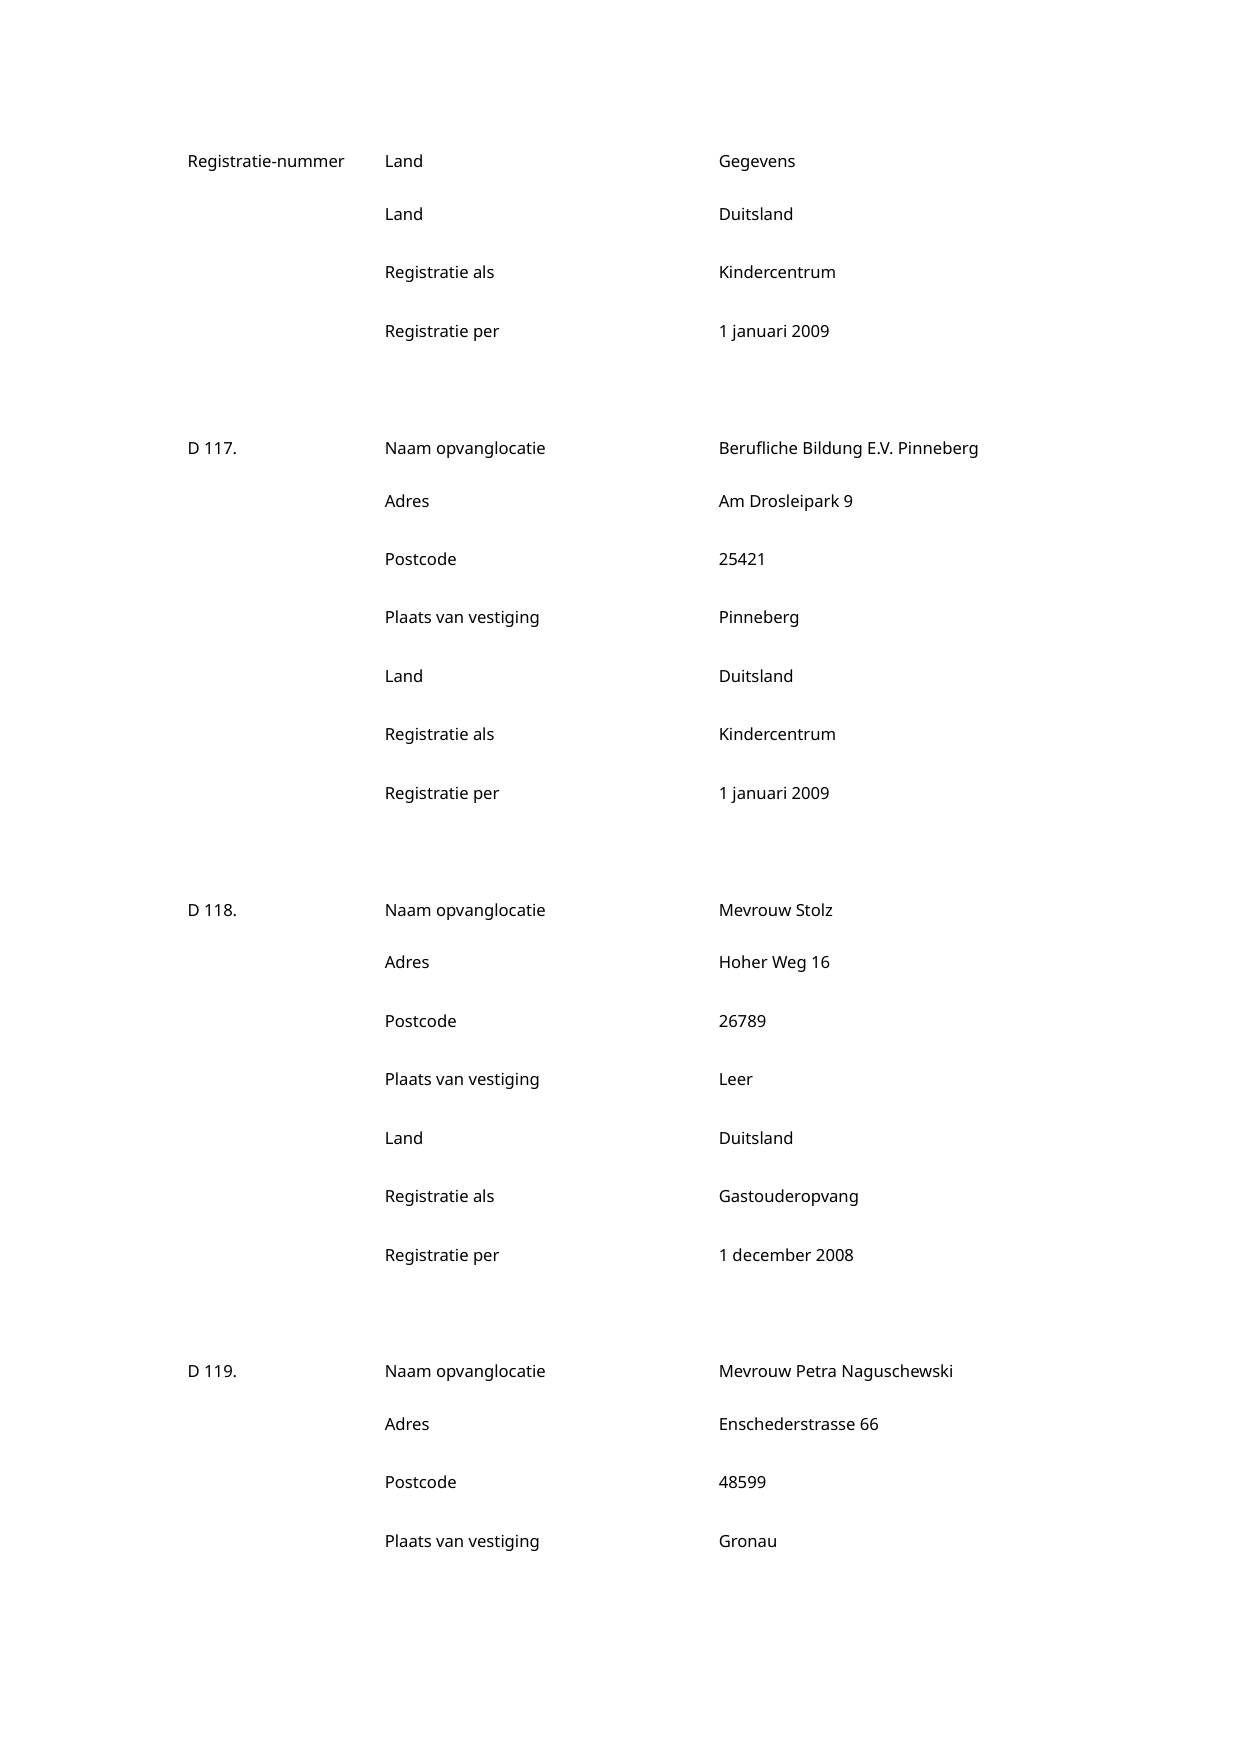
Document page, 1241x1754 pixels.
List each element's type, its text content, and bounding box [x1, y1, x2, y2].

table_cell Gronau [719, 1530, 1053, 1588]
table_header Registratie-nummer [188, 150, 384, 203]
table_cell [719, 378, 1053, 436]
table_cell [188, 1243, 384, 1302]
table_cell Adres [385, 1413, 718, 1471]
table_cell Registratie als [385, 261, 718, 319]
table_cell [188, 1009, 384, 1068]
table_cell Registratie per [385, 781, 718, 840]
table_cell Registratie per [385, 320, 718, 378]
table_cell Gastouderopvang [719, 1185, 1053, 1243]
table_cell Hoher Weg 16 [719, 951, 1053, 1009]
table_cell 1 januari 2009 [719, 320, 1053, 378]
table_cell Duitsland [719, 203, 1053, 261]
table_cell Kindercentrum [719, 261, 1053, 319]
table_cell [188, 1471, 384, 1529]
table_cell [188, 951, 384, 1009]
table_cell Naam opvanglocatie [385, 898, 718, 951]
table_cell Am Drosleipark 9 [719, 489, 1053, 548]
table_cell Mevrouw Petra Naguschewski [719, 1360, 1053, 1413]
table_cell Leer [719, 1068, 1053, 1126]
table_cell Plaats van vestiging [385, 1068, 718, 1126]
table_cell Land [385, 665, 718, 723]
table_cell [188, 840, 384, 898]
table_cell Land [385, 203, 718, 261]
table_cell [188, 781, 384, 840]
table_cell Postcode [385, 1471, 718, 1529]
table_cell Kindercentrum [719, 723, 1053, 781]
table_cell [188, 723, 384, 781]
table_cell Plaats van vestiging [385, 606, 718, 664]
table_cell [188, 320, 384, 378]
table_cell [188, 261, 384, 319]
table_cell D 118. [188, 898, 384, 951]
table_cell Adres [385, 489, 718, 548]
table_cell [188, 203, 384, 261]
table_cell [188, 1302, 384, 1360]
table_cell Registratie per [385, 1243, 718, 1302]
table_cell Postcode [385, 548, 718, 606]
table_cell Plaats van vestiging [385, 1530, 718, 1588]
table_cell Registratie als [385, 1185, 718, 1243]
table_cell 25421 [719, 548, 1053, 606]
table_cell Pinneberg [719, 606, 1053, 664]
table_cell Land [385, 1126, 718, 1185]
table_cell [188, 489, 384, 548]
table_cell [188, 1413, 384, 1471]
table_cell [188, 606, 384, 664]
table_cell Adres [385, 951, 718, 1009]
table_cell Mevrouw Stolz [719, 898, 1053, 951]
table_cell Duitsland [719, 665, 1053, 723]
table_header Land [385, 150, 718, 203]
table_cell [188, 378, 384, 436]
table_cell D 117. [188, 436, 384, 489]
table_cell [188, 665, 384, 723]
table_cell Postcode [385, 1009, 718, 1068]
table_cell Duitsland [719, 1126, 1053, 1185]
table_cell [385, 378, 718, 436]
table_cell [719, 840, 1053, 898]
table_cell 26789 [719, 1009, 1053, 1068]
table_cell [385, 840, 718, 898]
table_cell 1 januari 2009 [719, 781, 1053, 840]
table_cell D 119. [188, 1360, 384, 1413]
table_cell 1 december 2008 [719, 1243, 1053, 1302]
table_cell [188, 548, 384, 606]
table_cell [188, 1126, 384, 1185]
table_cell [385, 1302, 718, 1360]
table_cell Naam opvanglocatie [385, 436, 718, 489]
table_header Gegevens [719, 150, 1053, 203]
table_cell Naam opvanglocatie [385, 1360, 718, 1413]
table_cell [188, 1068, 384, 1126]
table_cell Enschederstrasse 66 [719, 1413, 1053, 1471]
table_cell [719, 1302, 1053, 1360]
table_cell 48599 [719, 1471, 1053, 1529]
table_cell Berufliche Bildung E.V. Pinneberg [719, 436, 1053, 489]
table_cell Registratie als [385, 723, 718, 781]
table_cell [188, 1530, 384, 1588]
table_cell [188, 1185, 384, 1243]
